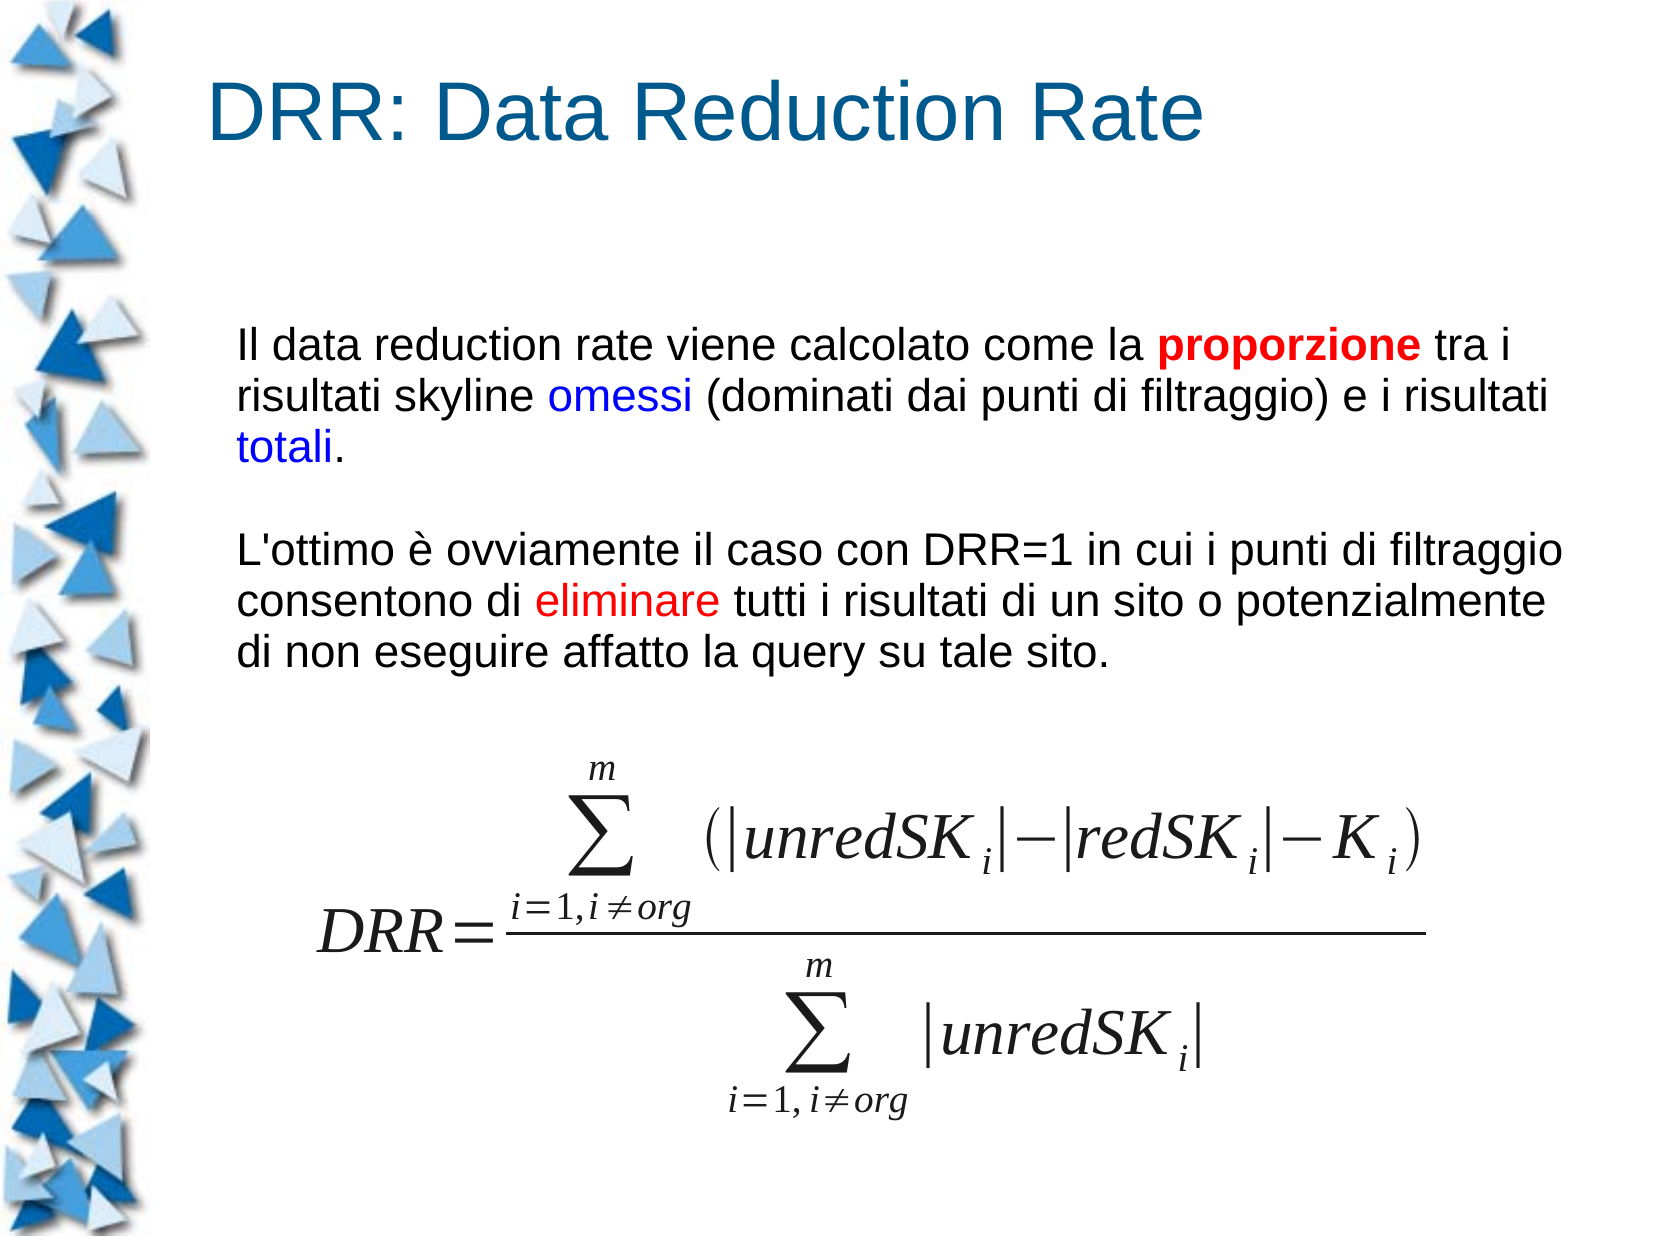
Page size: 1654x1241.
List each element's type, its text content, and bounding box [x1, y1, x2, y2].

picture [0, 0, 150, 1236]
chart [297, 743, 1444, 1125]
subtitle Il data reduction rate viene calcolato come la proporzione tra i risultati skyline omessi (dominati dai punti di filtraggio) e i risultati totali. L'ottimo è ovviamente il caso con DRR=1 in cui i punti di filtraggio consentono di eliminare tutti i risultati di un sito o potenzialmente di non eseguire affatto la query su tale sito. [236, 295, 1592, 702]
title DRR: Data Reduction Rate [206, 30, 1619, 194]
